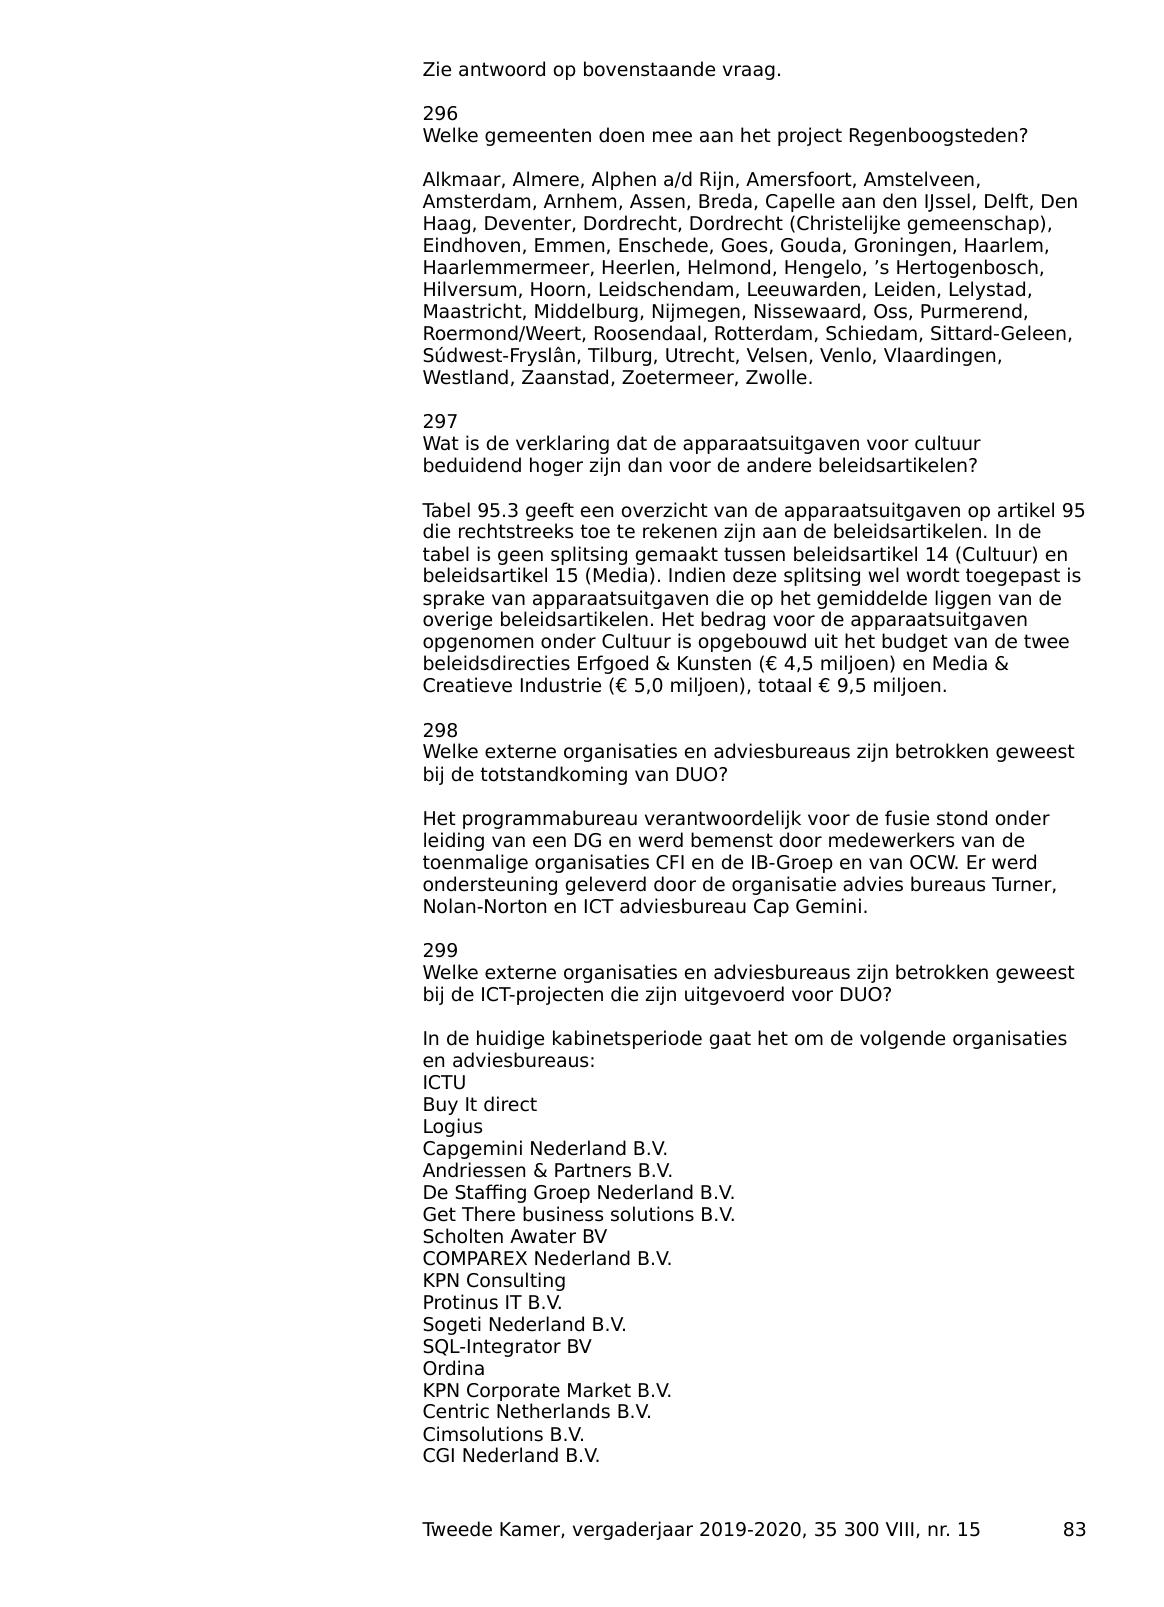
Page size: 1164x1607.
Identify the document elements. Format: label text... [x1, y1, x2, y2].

text KPN Consulting [422, 1269, 1087, 1292]
text CGI Nederland B.V. [422, 1445, 1087, 1467]
text COMPAREX Nederland B.V. [422, 1248, 1087, 1269]
text 298 [422, 719, 1087, 741]
text Logius [422, 1116, 1087, 1138]
text Ordina [422, 1357, 1087, 1379]
text KPN Corporate Market B.V. [422, 1379, 1087, 1401]
text Buy It direct [422, 1094, 1087, 1116]
text Zie antwoord op bovenstaande vraag. [422, 59, 1087, 81]
text Get There business solutions B.V. [422, 1204, 1087, 1226]
text 299 [422, 940, 1087, 962]
text Wat is de verklaring dat de apparaatsuitgaven voor cultuur beduidend hoger zijn dan voor de andere beleidsartikelen? [422, 433, 1087, 477]
text SQL-Integrator BV [422, 1336, 1087, 1357]
text Sogeti Nederland B.V. [422, 1313, 1087, 1336]
text In de huidige kabinetsperiode gaat het om de volgende organisaties en adviesbureaus: [422, 1028, 1087, 1072]
text Het programmabureau verantwoordelijk voor de fusie stond onder leiding van een DG en werd bemenst door medewerkers van de toenmalige organisaties CFI en de IB-Groep en van OCW. Er werd ondersteuning geleverd door de organisatie advies bureaus Turner, Nolan-Norton en ICT adviesbureau Cap Gemini. [422, 808, 1087, 917]
text Centric Netherlands B.V. [422, 1401, 1087, 1423]
text De Staffing Groep Nederland B.V. [422, 1182, 1087, 1204]
text ICTU [422, 1072, 1087, 1094]
text Alkmaar, Almere, Alphen a/d Rijn, Amersfoort, Amstelveen, Amsterdam, Arnhem, Assen, Breda, Capelle aan den IJssel, Delft, Den Haag, Deventer, Dordrecht, Dordrecht (Christelijke gemeenschap), Eindhoven, Emmen, Enschede, Goes, Gouda, Groningen, Haarlem, Haarlemmermeer, Heerlen, Helmond, Hengelo, ’s Hertogenbosch, Hilversum, Hoorn, Leidschendam, Leeuwarden, Leiden, Lelystad, Maastricht, Middelburg, Nijmegen, Nissewaard, Oss, Purmerend, Roermond/Weert, Roosendaal, Rotterdam, Schiedam, Sittard-Geleen, Súdwest-Fryslân, Tilburg, Utrecht, Velsen, Venlo, Vlaardingen, Westland, Zaanstad, Zoetermeer, Zwolle. [422, 169, 1087, 389]
text 296 [422, 103, 1087, 125]
text 297 [422, 411, 1087, 433]
text Scholten Awater BV [422, 1226, 1087, 1248]
text Welke gemeenten doen mee aan het project Regenboogsteden? [422, 125, 1087, 147]
text Capgemini Nederland B.V. [422, 1138, 1087, 1160]
text Andriessen & Partners B.V. [422, 1160, 1087, 1182]
text Tabel 95.3 geeft een overzicht van de apparaatsuitgaven op artikel 95 die rechtstreeks toe te rekenen zijn aan de beleidsartikelen. In de tabel is geen splitsing gemaakt tussen beleidsartikel 14 (Cultuur) en beleidsartikel 15 (Media). Indien deze splitsing wel wordt toegepast is sprake van apparaatsuitgaven die op het gemiddelde liggen van de overige beleidsartikelen. Het bedrag voor de apparaatsuitgaven opgenomen onder Cultuur is opgebouwd uit het budget van de twee beleidsdirecties Erfgoed & Kunsten (€ 4,5 miljoen) en Media & Creatieve Industrie (€ 5,0 miljoen), totaal € 9,5 miljoen. [422, 499, 1087, 697]
text Welke externe organisaties en adviesbureaus zijn betrokken geweest bij de totstandkoming van DUO? [422, 741, 1087, 785]
text Protinus IT B.V. [422, 1292, 1087, 1313]
text Cimsolutions B.V. [422, 1423, 1087, 1445]
text Welke externe organisaties en adviesbureaus zijn betrokken geweest bij de ICT-projecten die zijn uitgevoerd voor DUO? [422, 962, 1087, 1006]
